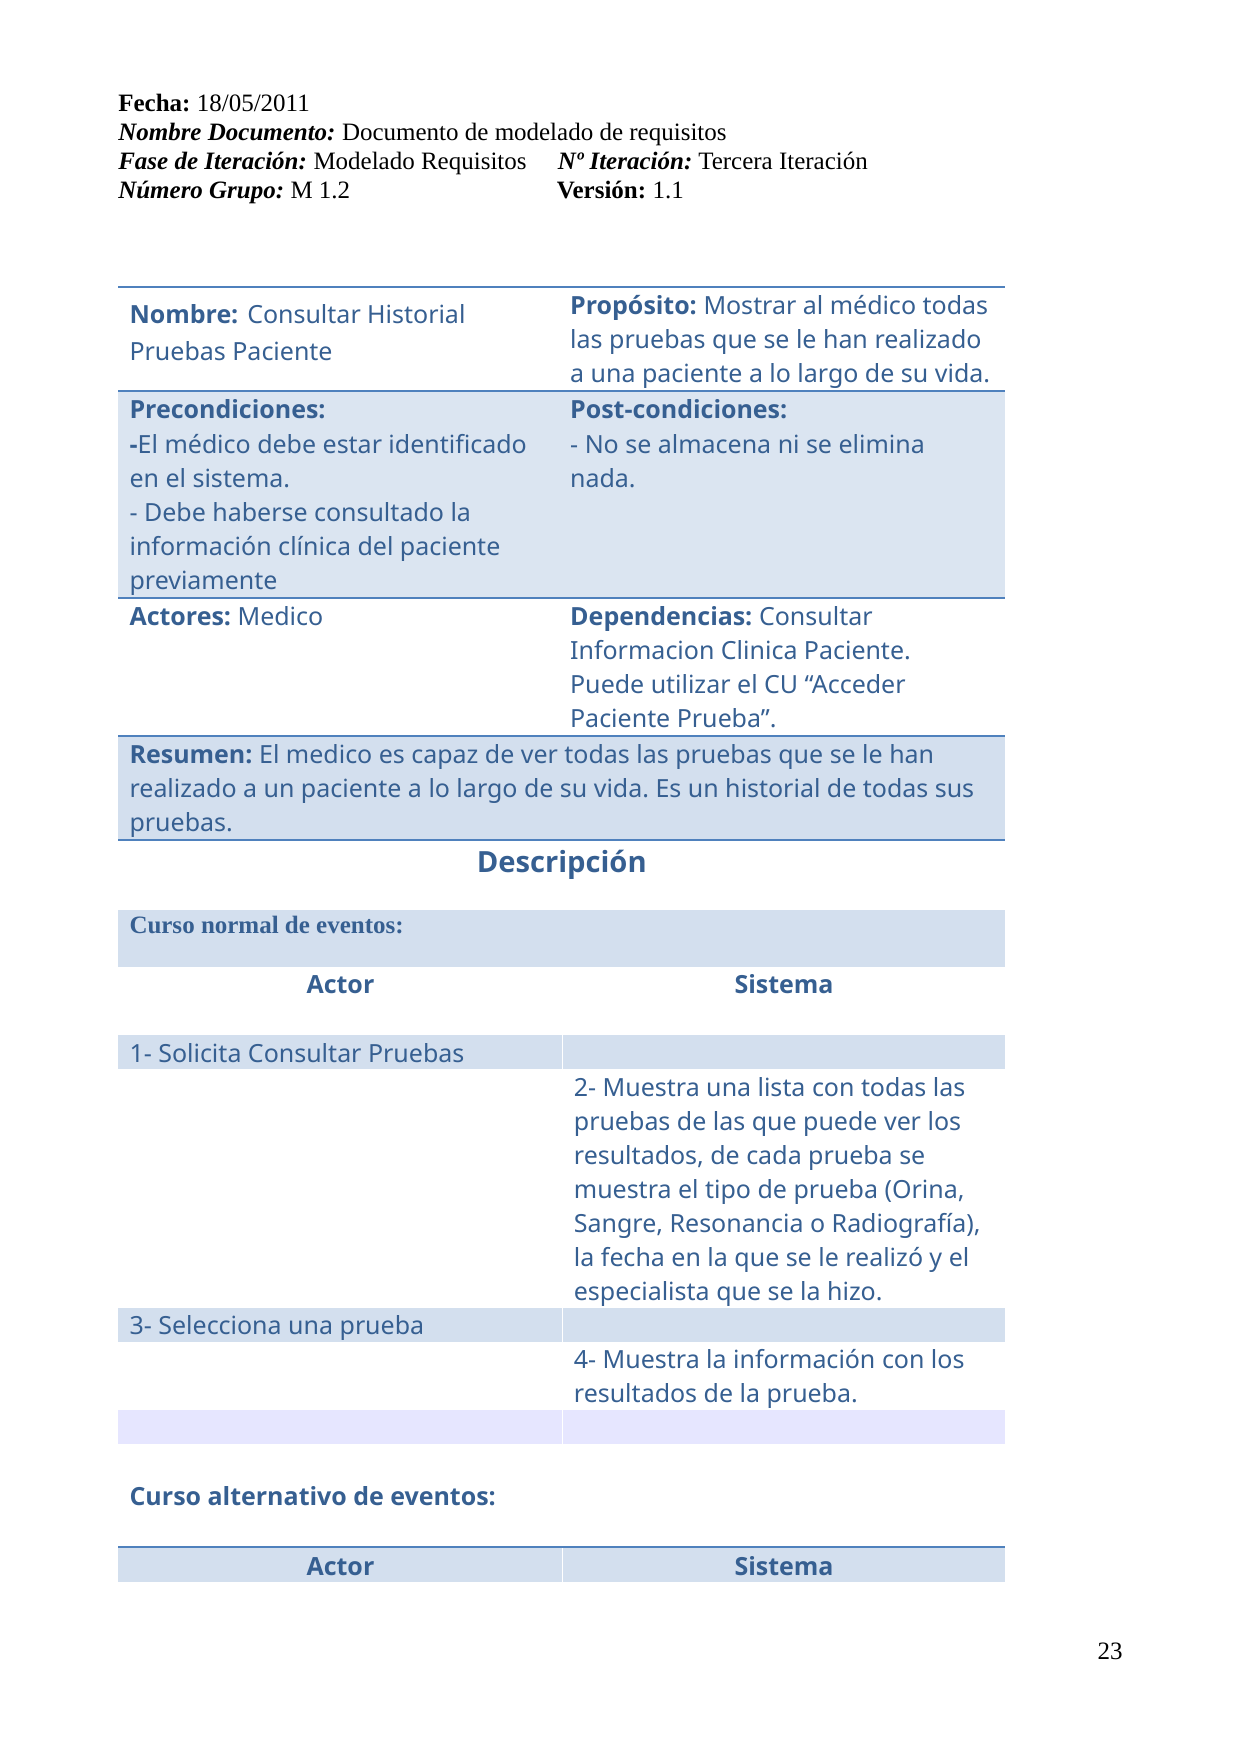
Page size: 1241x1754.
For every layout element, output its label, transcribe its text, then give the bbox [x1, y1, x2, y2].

table_cell Precondiciones: -El médico debe estar identificado en el sistema. - Debe haberse consultado la información clínica del paciente previamente [118, 392, 559, 597]
table_cell Descripción [118, 841, 1005, 881]
table_cell [563, 1444, 1005, 1478]
table_cell [563, 1035, 1005, 1069]
table_cell 1- Solicita Consultar Pruebas [118, 1035, 562, 1069]
table_cell [118, 1342, 562, 1410]
table_cell Sistema [563, 1548, 1005, 1582]
table_cell 3- Selecciona una prueba [118, 1308, 562, 1342]
table_cell [563, 1410, 1005, 1444]
table_cell Curso alternativo de eventos: [118, 1478, 1005, 1546]
table_cell 2- Muestra una lista con todas las pruebas de las que puede ver los resultados, de cada prueba se muestra el tipo de prueba (Orina, Sangre, Resonancia o Radiografía), la fecha en la que se le realizó y el especialista que se la hizo. [563, 1069, 1005, 1308]
table_cell [563, 1308, 1005, 1342]
table_cell [118, 1410, 562, 1444]
table_cell Post-condiciones: - No se almacena ni se elimina nada. [559, 392, 1005, 597]
table_cell [118, 1444, 562, 1478]
table_cell Actores: Medico [118, 599, 559, 735]
table_cell Actor [118, 967, 562, 1035]
table_header Propósito: Mostrar al médico todas las pruebas que se le han realizado a una paciente a lo largo de su vida. [559, 288, 1005, 390]
table_cell 4- Muestra la información con los resultados de la prueba. [563, 1342, 1005, 1410]
table_header Curso normal de eventos: [118, 910, 1005, 967]
table_cell Dependencias: Consultar Informacion Clinica Paciente. Puede utilizar el CU “Acceder Paciente Prueba”. [559, 599, 1005, 735]
table_cell Sistema [563, 967, 1005, 1035]
table_header Nombre: Consultar Historial Pruebas Paciente [118, 288, 559, 390]
table_cell [118, 1069, 562, 1308]
table_cell Actor [118, 1548, 562, 1582]
table_cell Resumen: El medico es capaz de ver todas las pruebas que se le han realizado a un paciente a lo largo de su vida. Es un historial de todas sus pruebas. [118, 737, 1005, 839]
